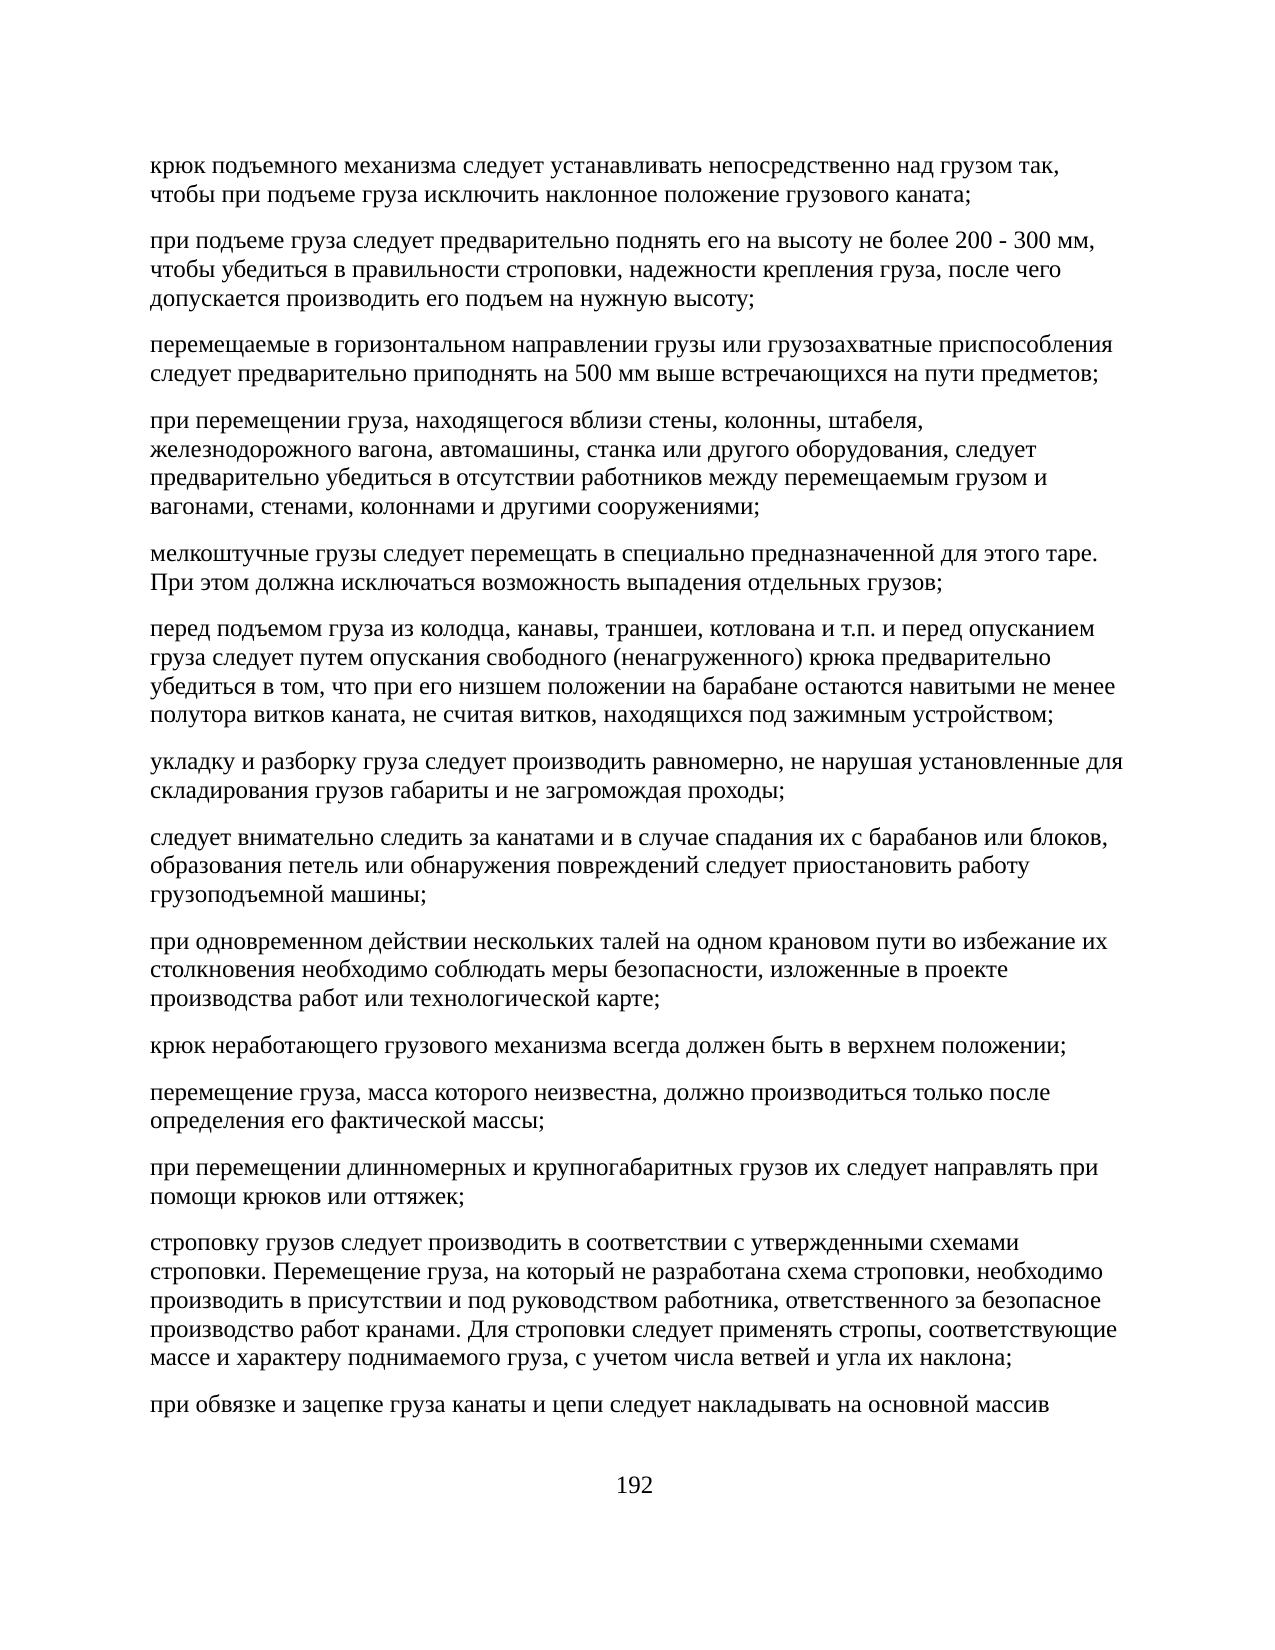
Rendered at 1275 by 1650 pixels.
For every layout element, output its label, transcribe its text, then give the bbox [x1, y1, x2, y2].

text крюк неработающего грузового механизма всегда должен быть в верхнем положении; [150, 1030, 1125, 1059]
text следует внимательно следить за канатами и в случае спадания их с барабанов или блоков, образования петель или обнаружения повреждений следует приостановить работу грузоподъемной машины; [150, 822, 1125, 908]
text перемещаемые в горизонтальном направлении грузы или грузозахватные приспособления следует предварительно приподнять на 500 мм выше встречающихся на пути предметов; [150, 329, 1125, 387]
text строповку грузов следует производить в соответствии с утвержденными схемами строповки. Перемещение груза, на который не разработана схема строповки, необходимо производить в присутствии и под руководством работника, ответственного за безопасное производство работ кранами. Для строповки следует применять стропы, соответствующие массе и характеру поднимаемого груза, с учетом числа ветвей и угла их наклона; [150, 1227, 1125, 1371]
text при перемещении длинномерных и крупногабаритных грузов их следует направлять при помощи крюков или оттяжек; [150, 1152, 1125, 1209]
text при подъеме груза следует предварительно поднять его на высоту не более 200 - 300 мм, чтобы убедиться в правильности строповки, надежности крепления груза, после чего допускается производить его подъем на нужную высоту; [150, 225, 1125, 312]
text при обвязке и зацепке груза канаты и цепи следует накладывать на основной массив [150, 1389, 1125, 1418]
text при одновременном действии нескольких талей на одном крановом пути во избежание их столкновения необходимо соблюдать меры безопасности, изложенные в проекте производства работ или технологической карте; [150, 926, 1125, 1012]
text крюк подъемного механизма следует устанавливать непосредственно над грузом так, чтобы при подъеме груза исключить наклонное положение грузового каната; [150, 150, 1125, 207]
text перемещение груза, масса которого неизвестна, должно производиться только после определения его фактической массы; [150, 1077, 1125, 1134]
text при перемещении груза, находящегося вблизи стены, колонны, штабеля, железнодорожного вагона, автомашины, станка или другого оборудования, следует предварительно убедиться в отсутствии работников между перемещаемым грузом и вагонами, стенами, колоннами и другими сооружениями; [150, 405, 1125, 520]
text укладку и разборку груза следует производить равномерно, не нарушая установленные для складирования грузов габариты и не загромождая проходы; [150, 746, 1125, 804]
text перед подъемом груза из колодца, канавы, траншеи, котлована и т.п. и перед опусканием груза следует путем опускания свободного (ненагруженного) крюка предварительно убедиться в том, что при его низшем положении на барабане остаются навитыми не менее полутора витков каната, не считая витков, находящихся под зажимным устройством; [150, 613, 1125, 728]
text мелкоштучные грузы следует перемещать в специально предназначенной для этого таре. При этом должна исключаться возможность выпадения отдельных грузов; [150, 538, 1125, 595]
